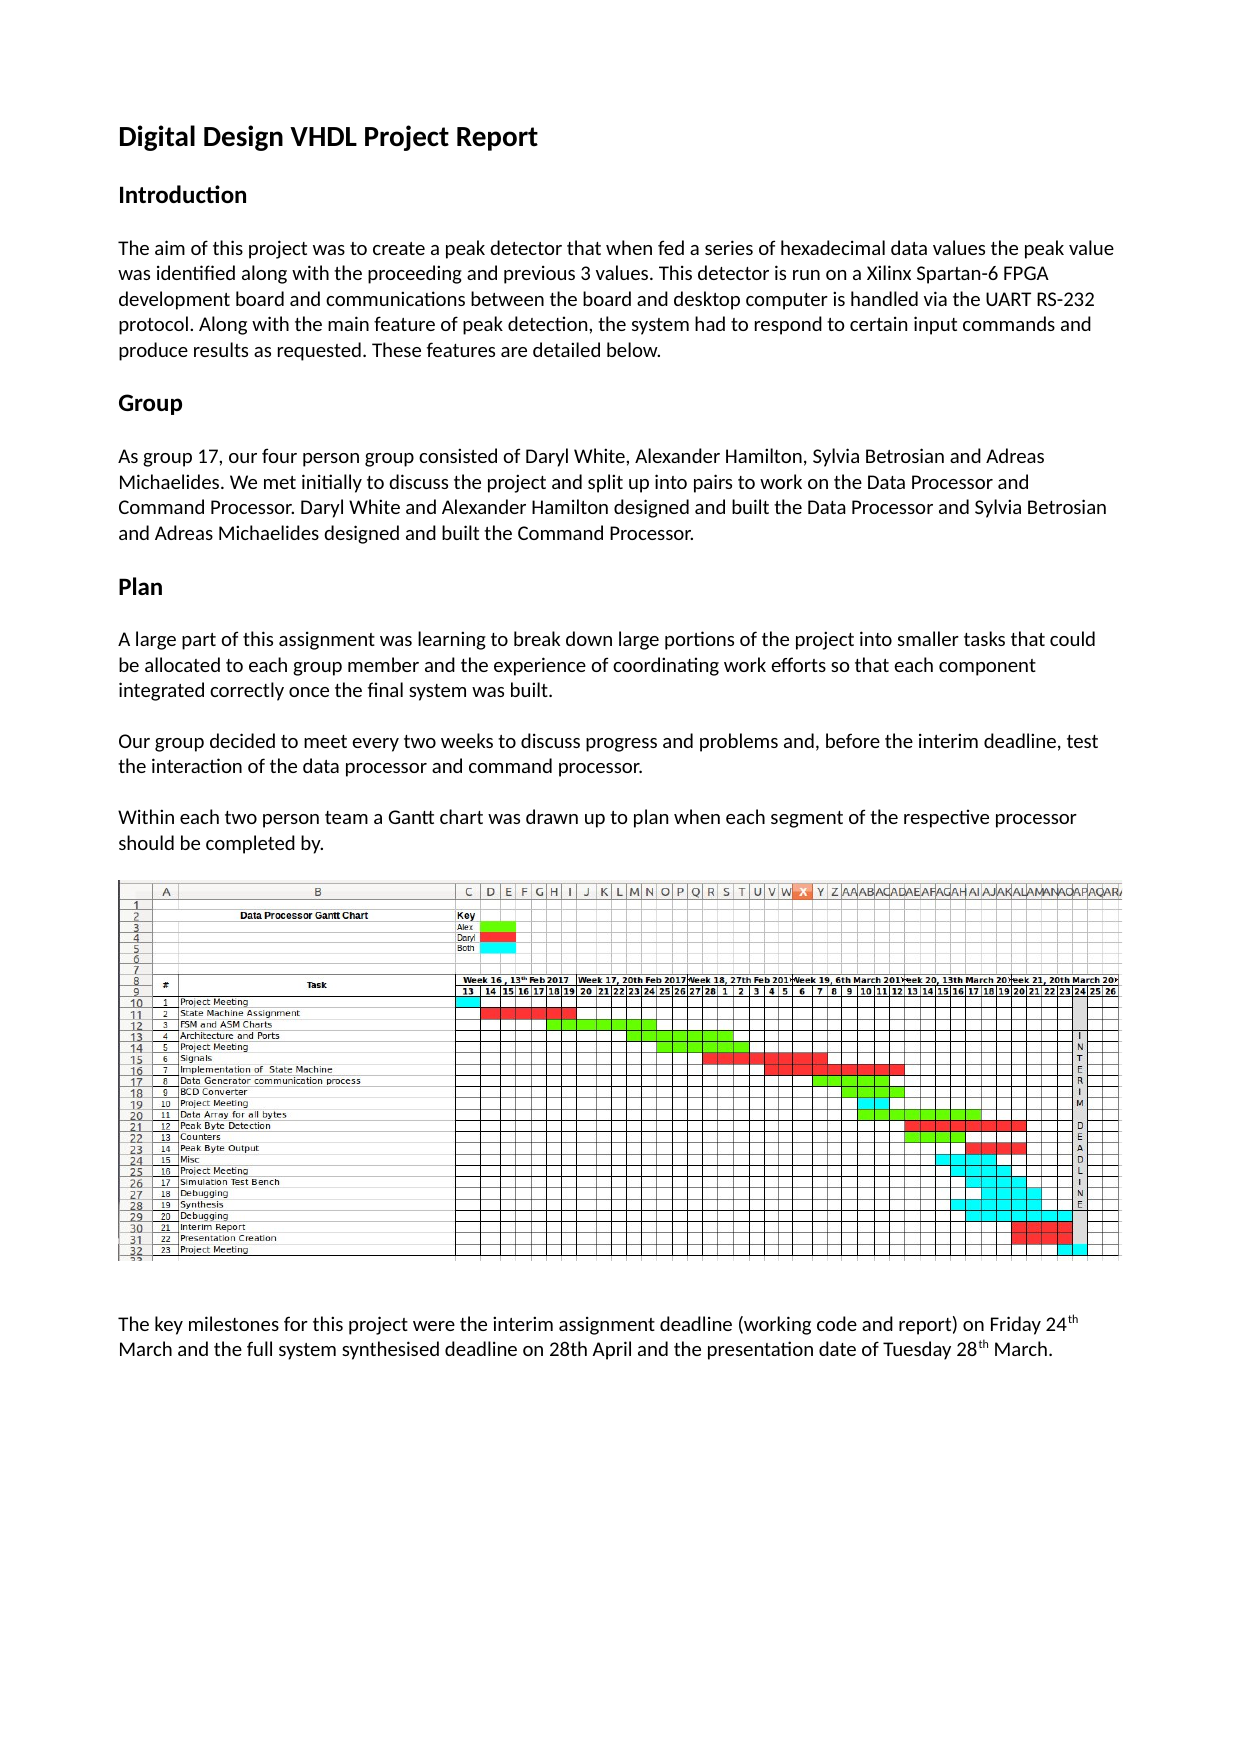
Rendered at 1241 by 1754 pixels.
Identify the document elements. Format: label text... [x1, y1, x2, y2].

picture [118, 880, 1123, 1261]
text Group [118, 388, 1122, 418]
text The key milestones for this project were the interim assignment deadline (working code and report) on Friday 24th March and the full system synthesised deadline on 28th April and the presentation date of Tuesday 28th March. [118, 1311, 1122, 1362]
text Digital Design VHDL Project Report [118, 118, 1122, 154]
text Within each two person team a Gantt chart was drawn up to plan when each segment of the respective processor should be completed by. [118, 804, 1122, 855]
text The aim of this project was to create a peak detector that when fed a series of hexadecimal data values the peak value was identified along with the proceeding and previous 3 values. This detector is run on a Xilinx Spartan-6 FPGA development board and communications between the board and desktop computer is handled via the UART RS-232 protocol. Along with the main feature of peak detection, the system had to respond to certain input commands and produce results as requested. These features are detailed below. [118, 235, 1122, 362]
text A large part of this assignment was learning to break down large portions of the project into smaller tasks that could be allocated to each group member and the experience of coordinating work efforts so that each component integrated correctly once the final system was built. [118, 627, 1122, 703]
text Our group decided to meet every two weeks to discuss progress and problems and, before the interim deadline, test the interaction of the data processor and command processor. [118, 728, 1122, 779]
text Plan [118, 571, 1122, 601]
text As group 17, our four person group consisted of Daryl White, Alexander Hamilton, Sylvia Betrosian and Adreas Michaelides. We met initially to discuss the project and split up into pairs to work on the Data Processor and Command Processor. Daryl White and Alexander Hamilton designed and built the Data Processor and Sylvia Betrosian and Adreas Michaelides designed and built the Command Processor. [118, 443, 1122, 545]
text Introduction [118, 179, 1122, 210]
